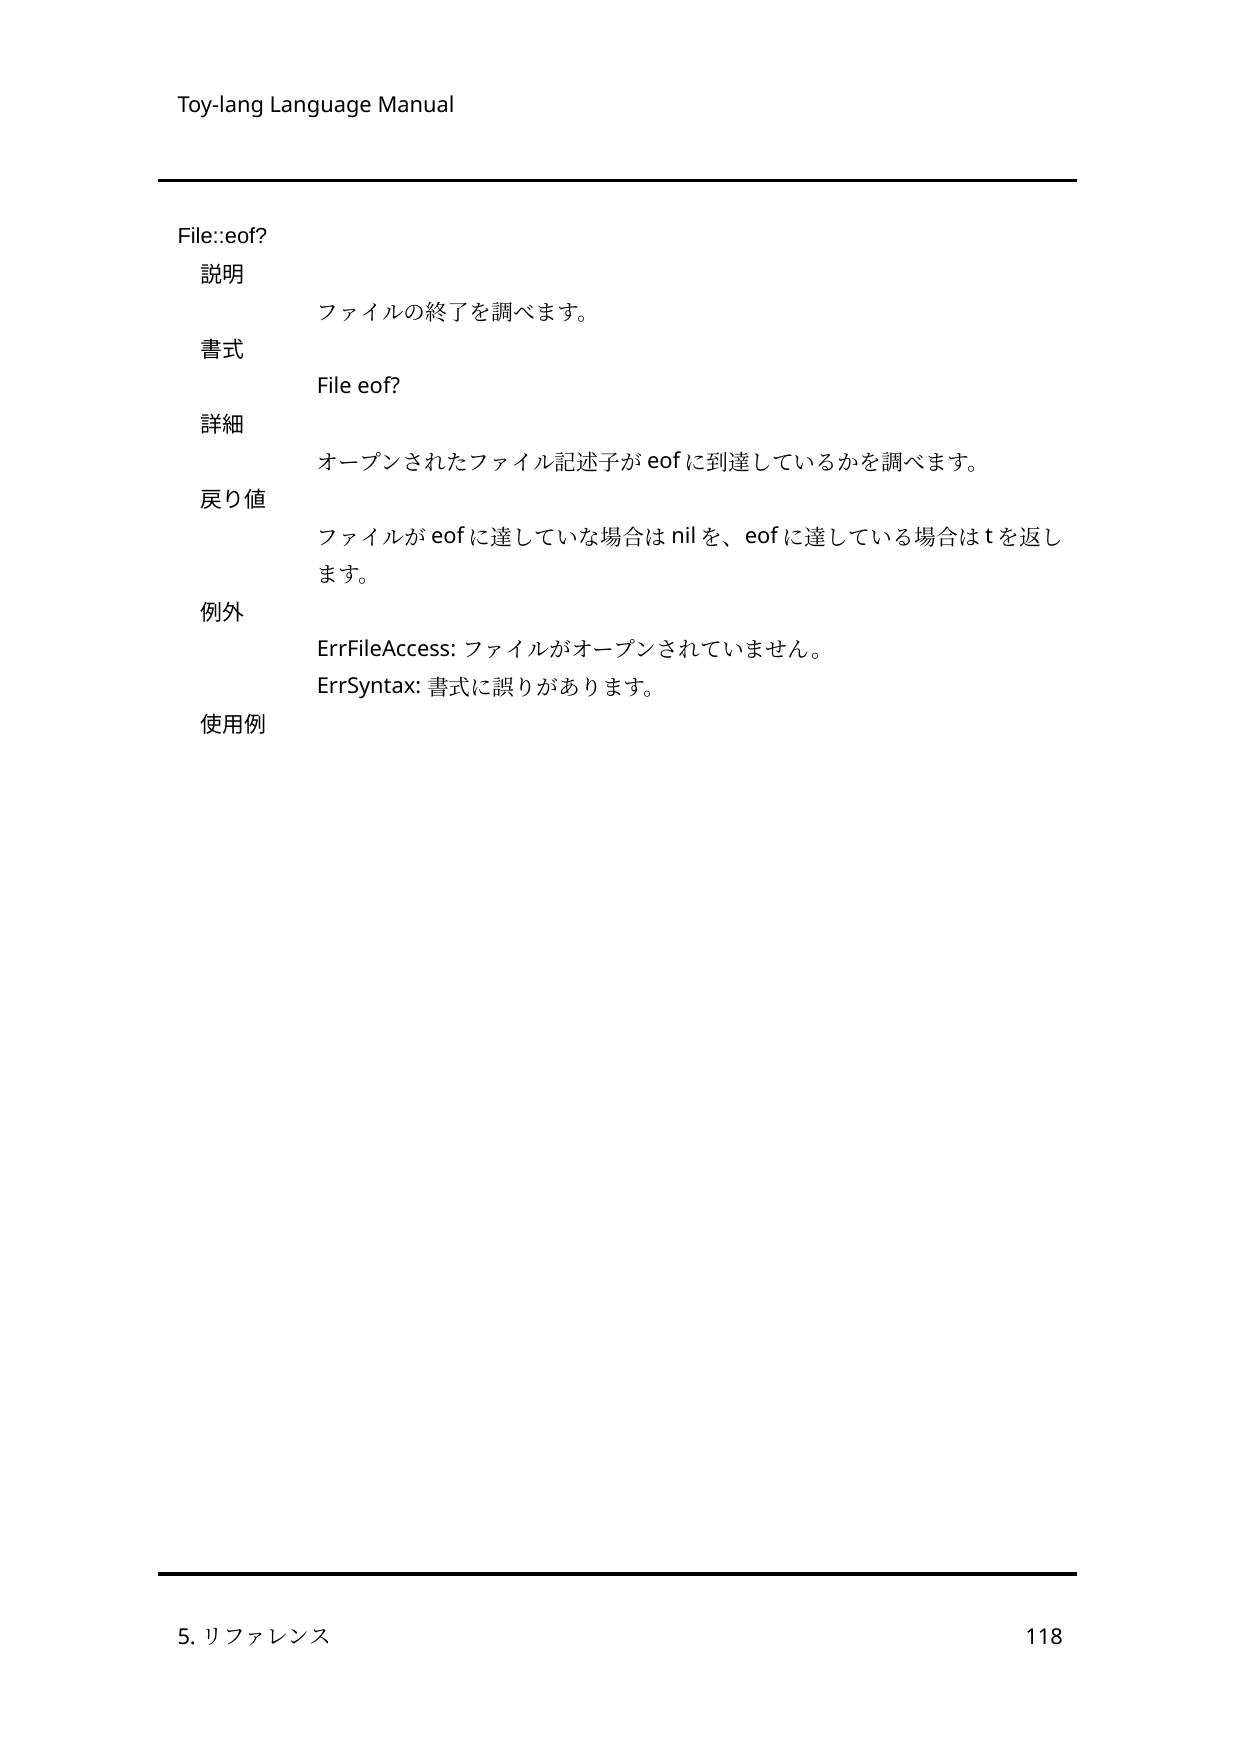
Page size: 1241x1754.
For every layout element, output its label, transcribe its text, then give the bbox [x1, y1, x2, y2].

table_cell [317, 704, 1063, 779]
table_cell 詳細 [200, 404, 317, 479]
table_cell File eof? [317, 329, 1063, 404]
table_cell 戻り値 [200, 479, 317, 592]
table_header 説明 [200, 254, 317, 329]
table_header ファイルの終了を調べます。 [317, 254, 1063, 329]
table_cell ErrFileAccess: ファイルがオープンされていません。 ErrSyntax: 書式に誤りがあります。 [317, 592, 1063, 704]
table_cell 例外 [200, 592, 317, 704]
table_cell 使用例 [200, 704, 317, 779]
table_cell ファイルがeofに達していな場合はnilを、eofに達している場合はtを返します。 [317, 479, 1063, 592]
table_cell オープンされたファイル記述子がeofに到達しているかを調べます。 [317, 404, 1063, 479]
table_cell 書式 [200, 329, 317, 404]
subtitle File::eof? [177, 217, 1063, 254]
